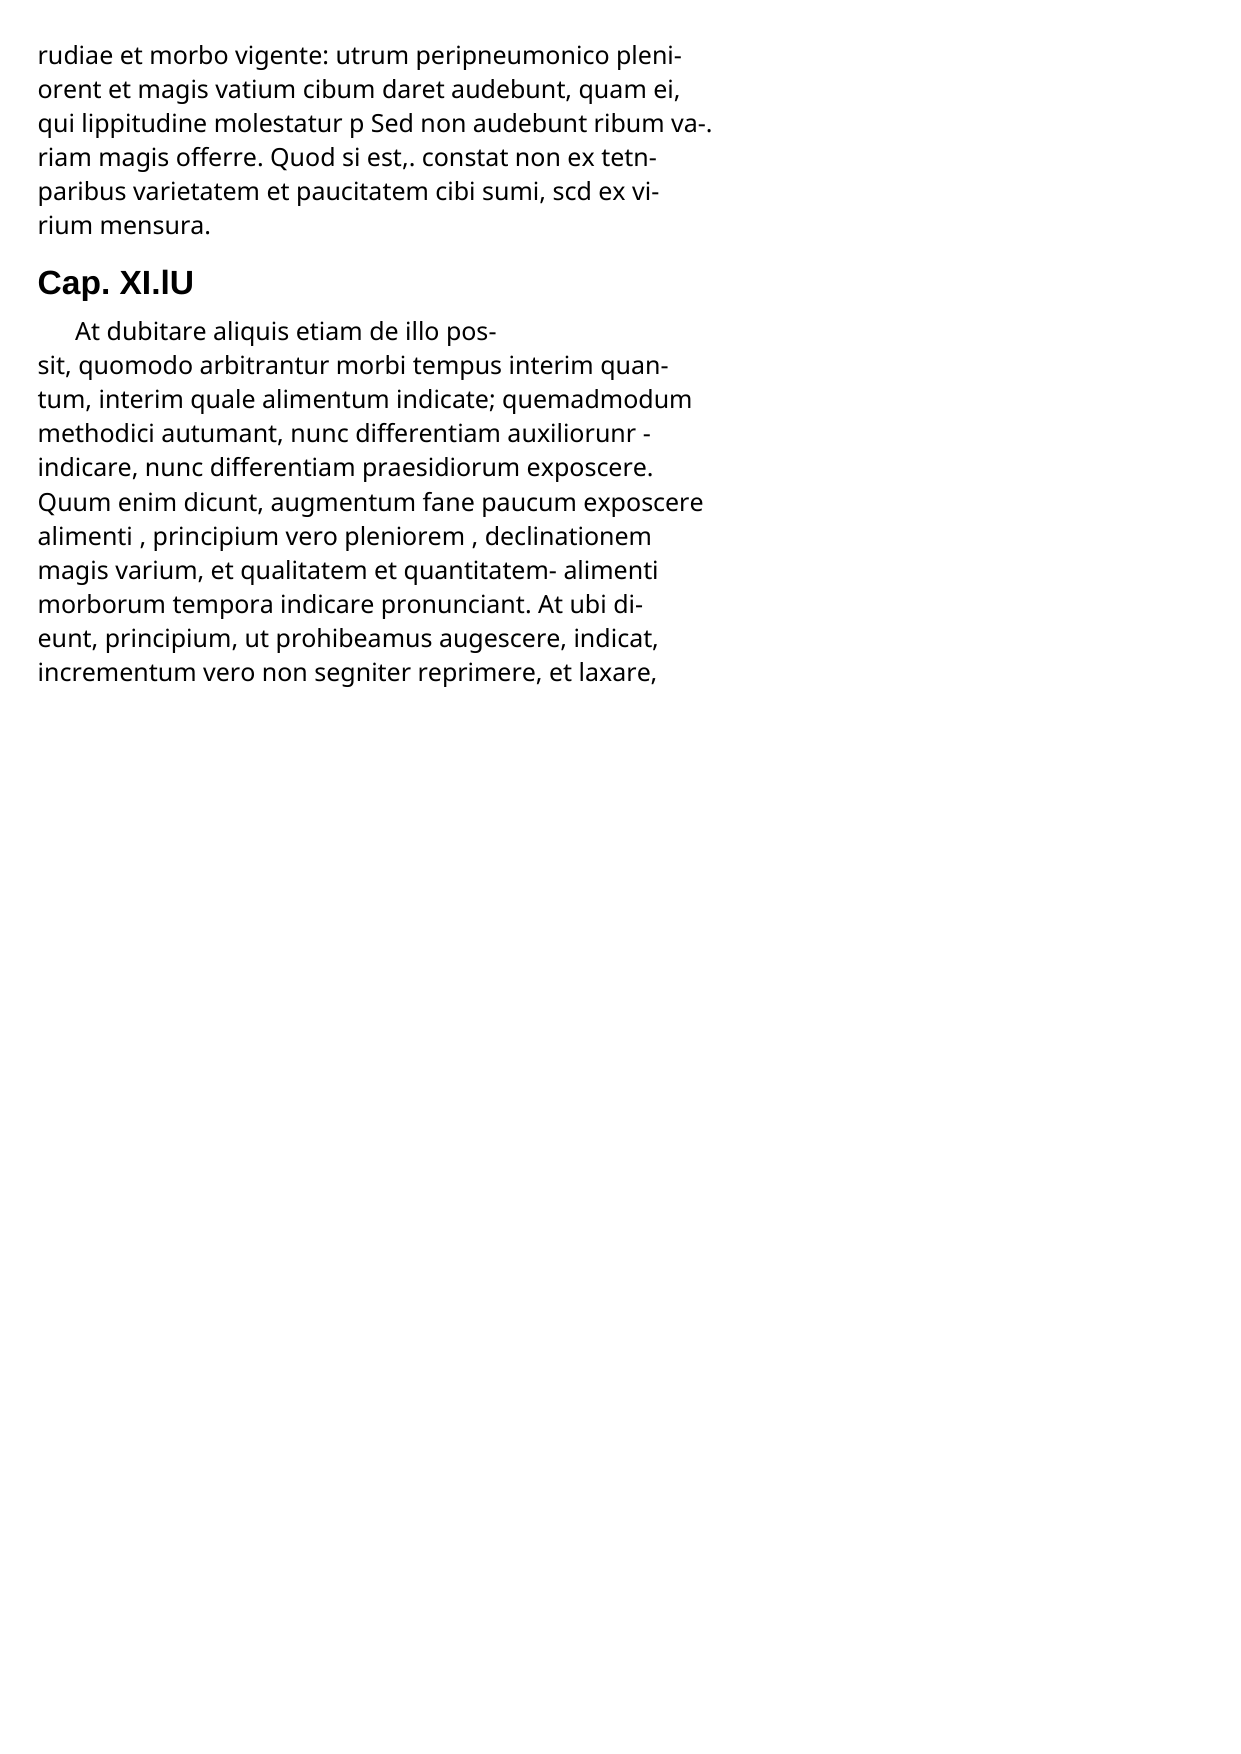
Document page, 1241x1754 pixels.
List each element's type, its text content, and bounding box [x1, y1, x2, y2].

subtitle Cap. XI.lU [37, 263, 1203, 301]
text At dubitare aliquis etiam de illo pos- sit, quomodo arbitrantur morbi tempus interim quan- tum, interim quale alimentum indicate; quemadmodum methodici autumant, nunc differentiam auxiliorunr - indicare, nunc differentiam praesidiorum exposcere. Quum enim dicunt, augmentum fane paucum exposcere alimenti , principium vero pleniorem , declinationem magis varium, et qualitatem et quantitatem- alimenti morborum tempora indicare pronunciant. At ubi di- eunt, principium, ut prohibeamus augescere, indicat, incrementum vero non segniter reprimere, et laxare, [37, 314, 1203, 688]
text rudiae et morbo vigente: utrum peripneumonico pleni- orent et magis vatium cibum daret audebunt, quam ei, qui lippitudine molestatur p Sed non audebunt ribum va-. riam magis offerre. Quod si est,. constat non ex tetn- paribus varietatem et paucitatem cibi sumi, scd ex vi- rium mensura. [37, 37, 1203, 242]
